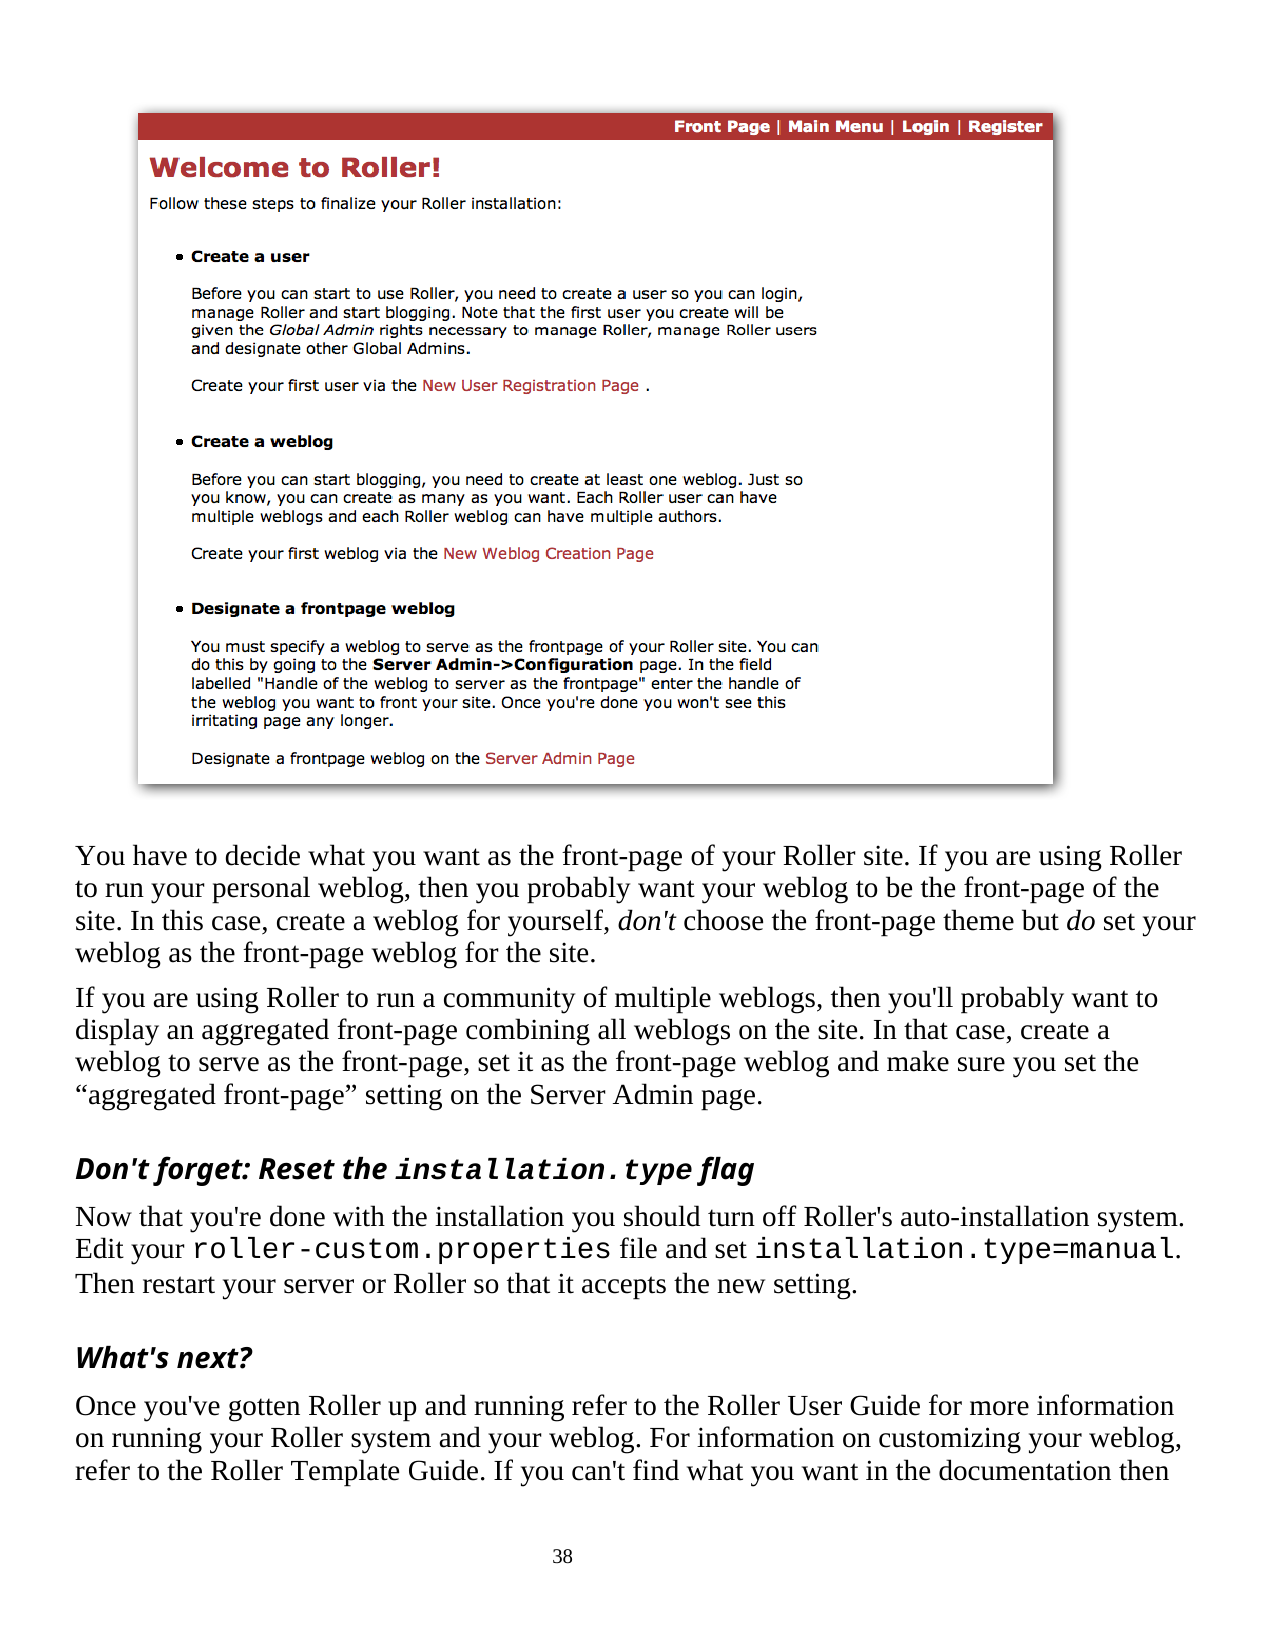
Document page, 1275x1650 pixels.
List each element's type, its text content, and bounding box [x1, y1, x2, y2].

text Now that you're done with the installation you should turn off Roller's auto-installation system. Edit your roller-custom.properties file and set installation.type=manual. Then restart your server or Roller so that it accepts the new setting. [75, 1200, 1200, 1300]
picture [121, 96, 1071, 800]
subtitle What's next? [75, 1337, 1200, 1377]
subtitle Don't forget: Reset the installation.type flag [75, 1148, 1200, 1188]
text If you are using Roller to run a community of multiple weblogs, then you'll probably want to display an aggregated front-page combining all weblogs on the site. In that case, create a weblog to serve as the front-page, set it as the front-page weblog and make sure you set the “aggregated front-page” setting on the Server Admin page. [75, 981, 1200, 1110]
text Once you've gotten Roller up and running refer to the Roller User Guide for more information on running your Roller system and your weblog. For information on customizing your weblog, refer to the Roller Template Guide. If you can't find what you want in the documentation then [75, 1389, 1200, 1486]
text You have to decide what you want as the front-page of your Roller site. If you are using Roller to run your personal weblog, then you probably want your weblog to be the front-page of the site. In this case, create a weblog for yourself, don't choose the front-page theme but do set your weblog as the front-page weblog for the site. [75, 839, 1200, 969]
